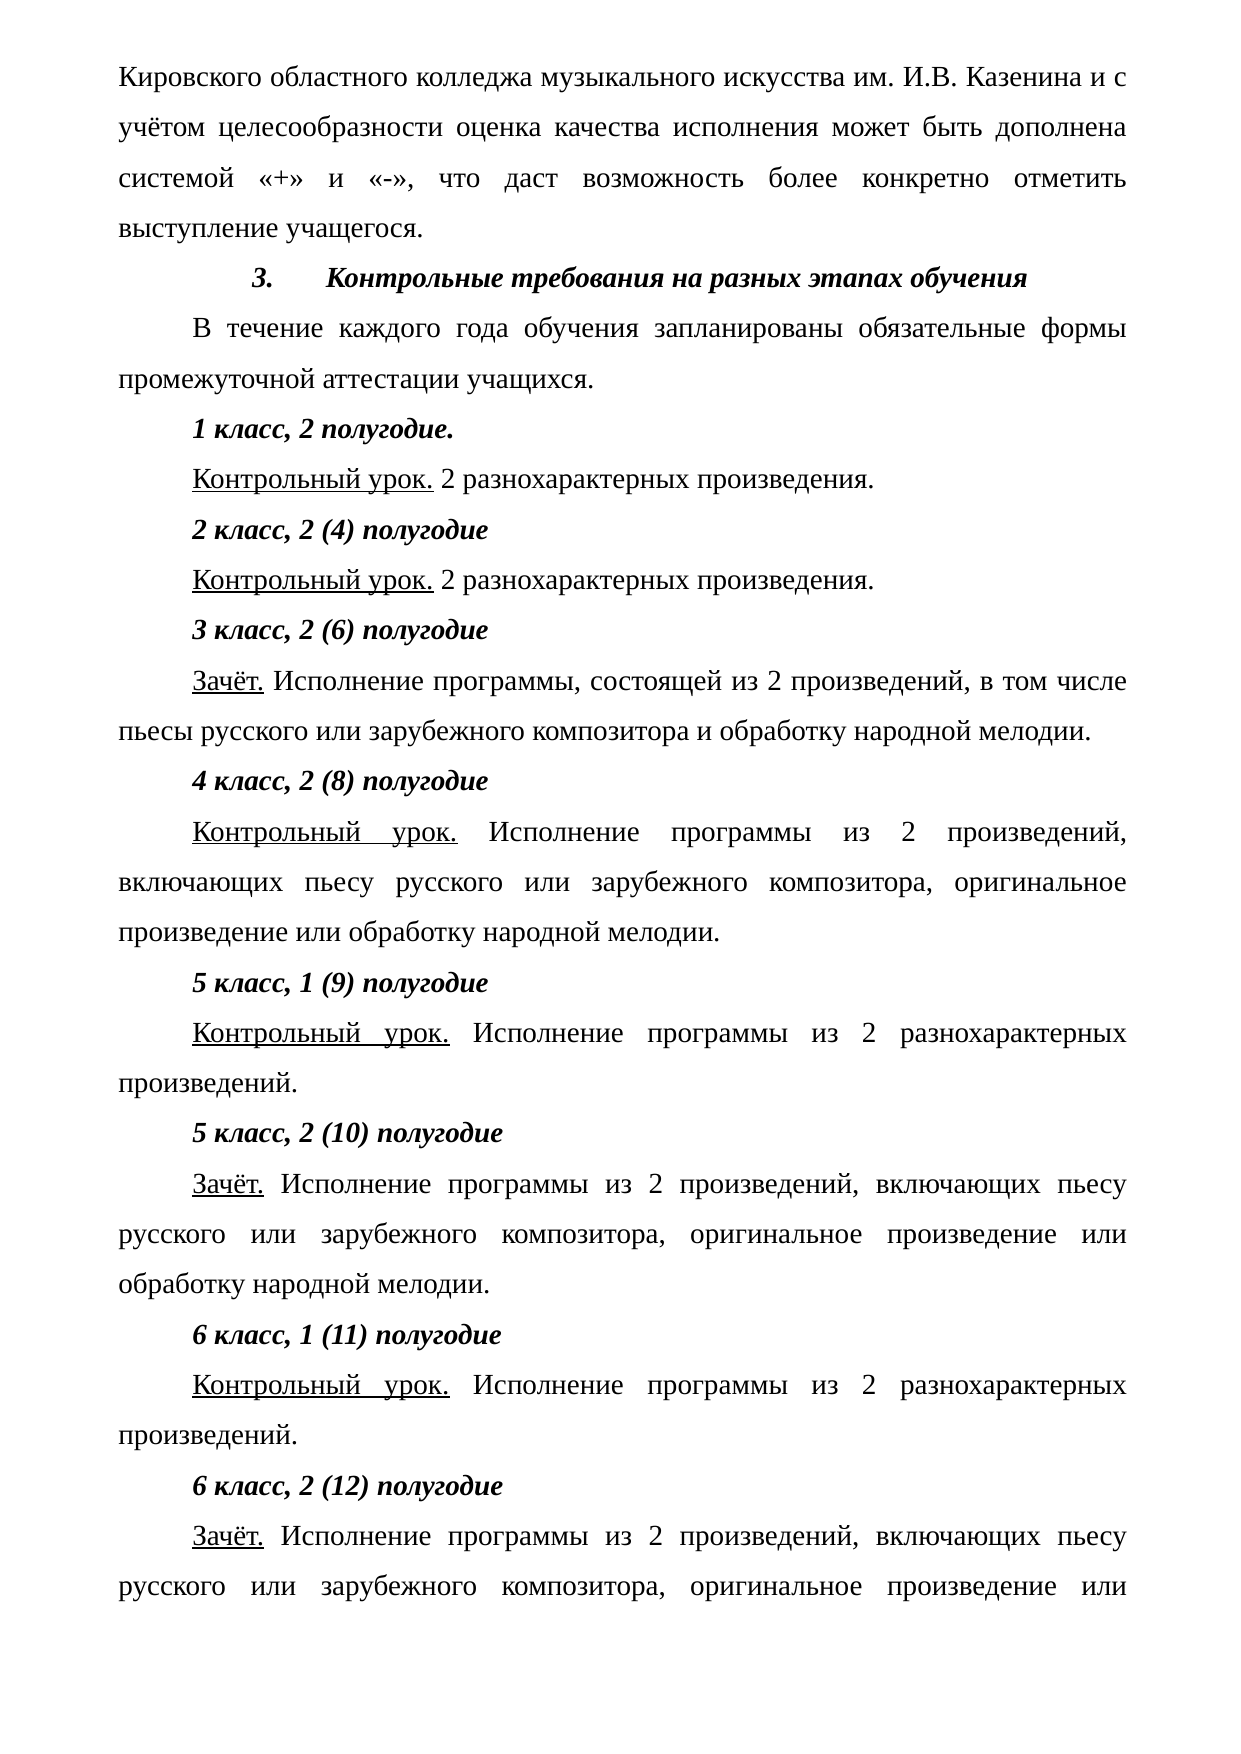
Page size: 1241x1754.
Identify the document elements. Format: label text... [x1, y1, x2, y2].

text Контрольный урок. Исполнение программы из 2 разнохарактерных произведений. [118, 1015, 1128, 1099]
text Контрольный урок. 2 разнохарактерных произведения. [118, 462, 1128, 495]
text Зачёт. Исполнение программы из 2 произведений, включающих пьесу русского или зарубежного композитора, оригинальное произведение или [118, 1518, 1128, 1602]
text Зачёт. Исполнение программы, состоящей из 2 произведений, в том числе пьесы русского или зарубежного композитора и обработку народной мелодии. [118, 663, 1128, 747]
text 5 класс, 1 (9) полугодие [118, 965, 1128, 998]
text 3 класс, 2 (6) полугодие [118, 612, 1128, 646]
text Контрольный урок. Исполнение программы из 2 произведений, включающих пьесу русского или зарубежного композитора, оригинальное произведение или обработку народной мелодии. [118, 814, 1128, 948]
text Контрольный урок. 2 разнохарактерных произведения. [118, 562, 1128, 596]
text 6 класс, 2 (12) полугодие [118, 1468, 1128, 1501]
text 6 класс, 1 (11) полугодие [118, 1317, 1128, 1350]
text 1 класс, 2 полугодие. [118, 411, 1128, 445]
text 4 класс, 2 (8) полугодие [118, 763, 1128, 797]
text В течение каждого года обучения запланированы обязательные формы промежуточной аттестации учащихся. [118, 311, 1128, 394]
text Кировского областного колледжа музыкального искусства им. И.В. Казенина и с учётом целесообразности оценка качества исполнения может быть дополнена системой «+» и «-», что даст возможность более конкретно отметить выступление учащегося. [118, 59, 1128, 243]
text Контрольный урок. Исполнение программы из 2 разнохарактерных произведений. [118, 1367, 1128, 1451]
text 5 класс, 2 (10) полугодие [118, 1116, 1128, 1149]
text Зачёт. Исполнение программы из 2 произведений, включающих пьесу русского или зарубежного композитора, оригинальное произведение или обработку народной мелодии. [118, 1166, 1128, 1300]
text 2 класс, 2 (4) полугодие [118, 512, 1128, 545]
list Контрольные требования на разных этапах обучения [81, 260, 1128, 294]
